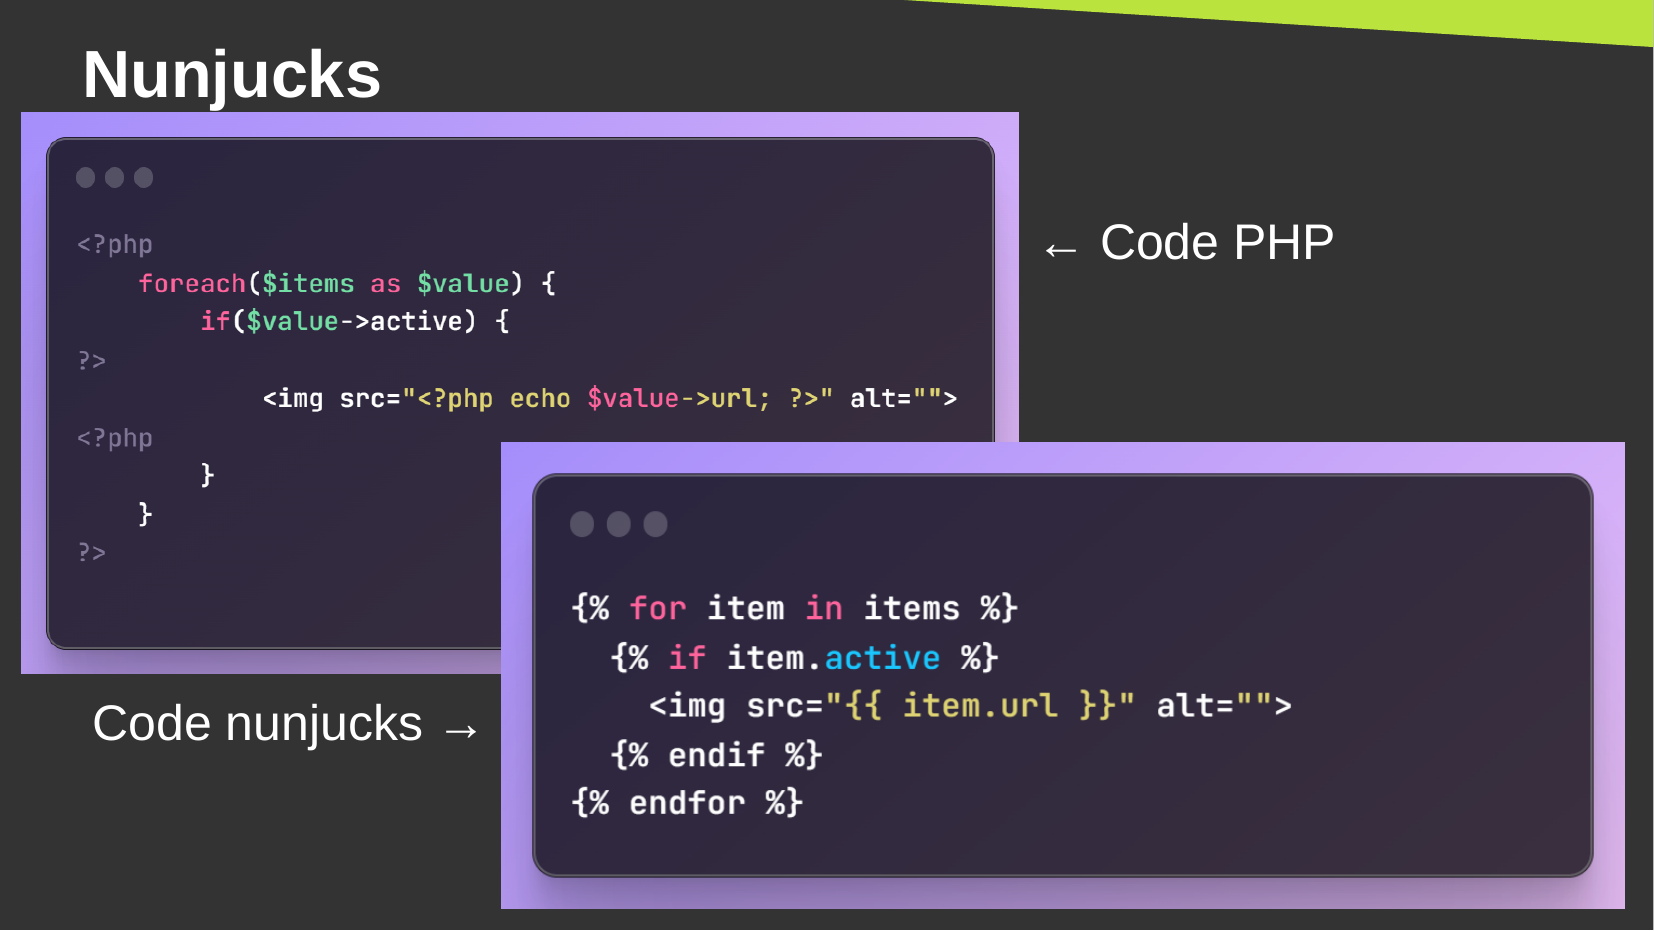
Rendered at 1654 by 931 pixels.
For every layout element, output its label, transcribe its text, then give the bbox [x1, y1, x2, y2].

title Nunjucks [82, 37, 1571, 112]
picture [21, 112, 1625, 909]
text_box [904, 0, 1654, 48]
text_box Code nunjucks → [29, 687, 501, 768]
text_box ← Code PHP [1021, 206, 1435, 278]
